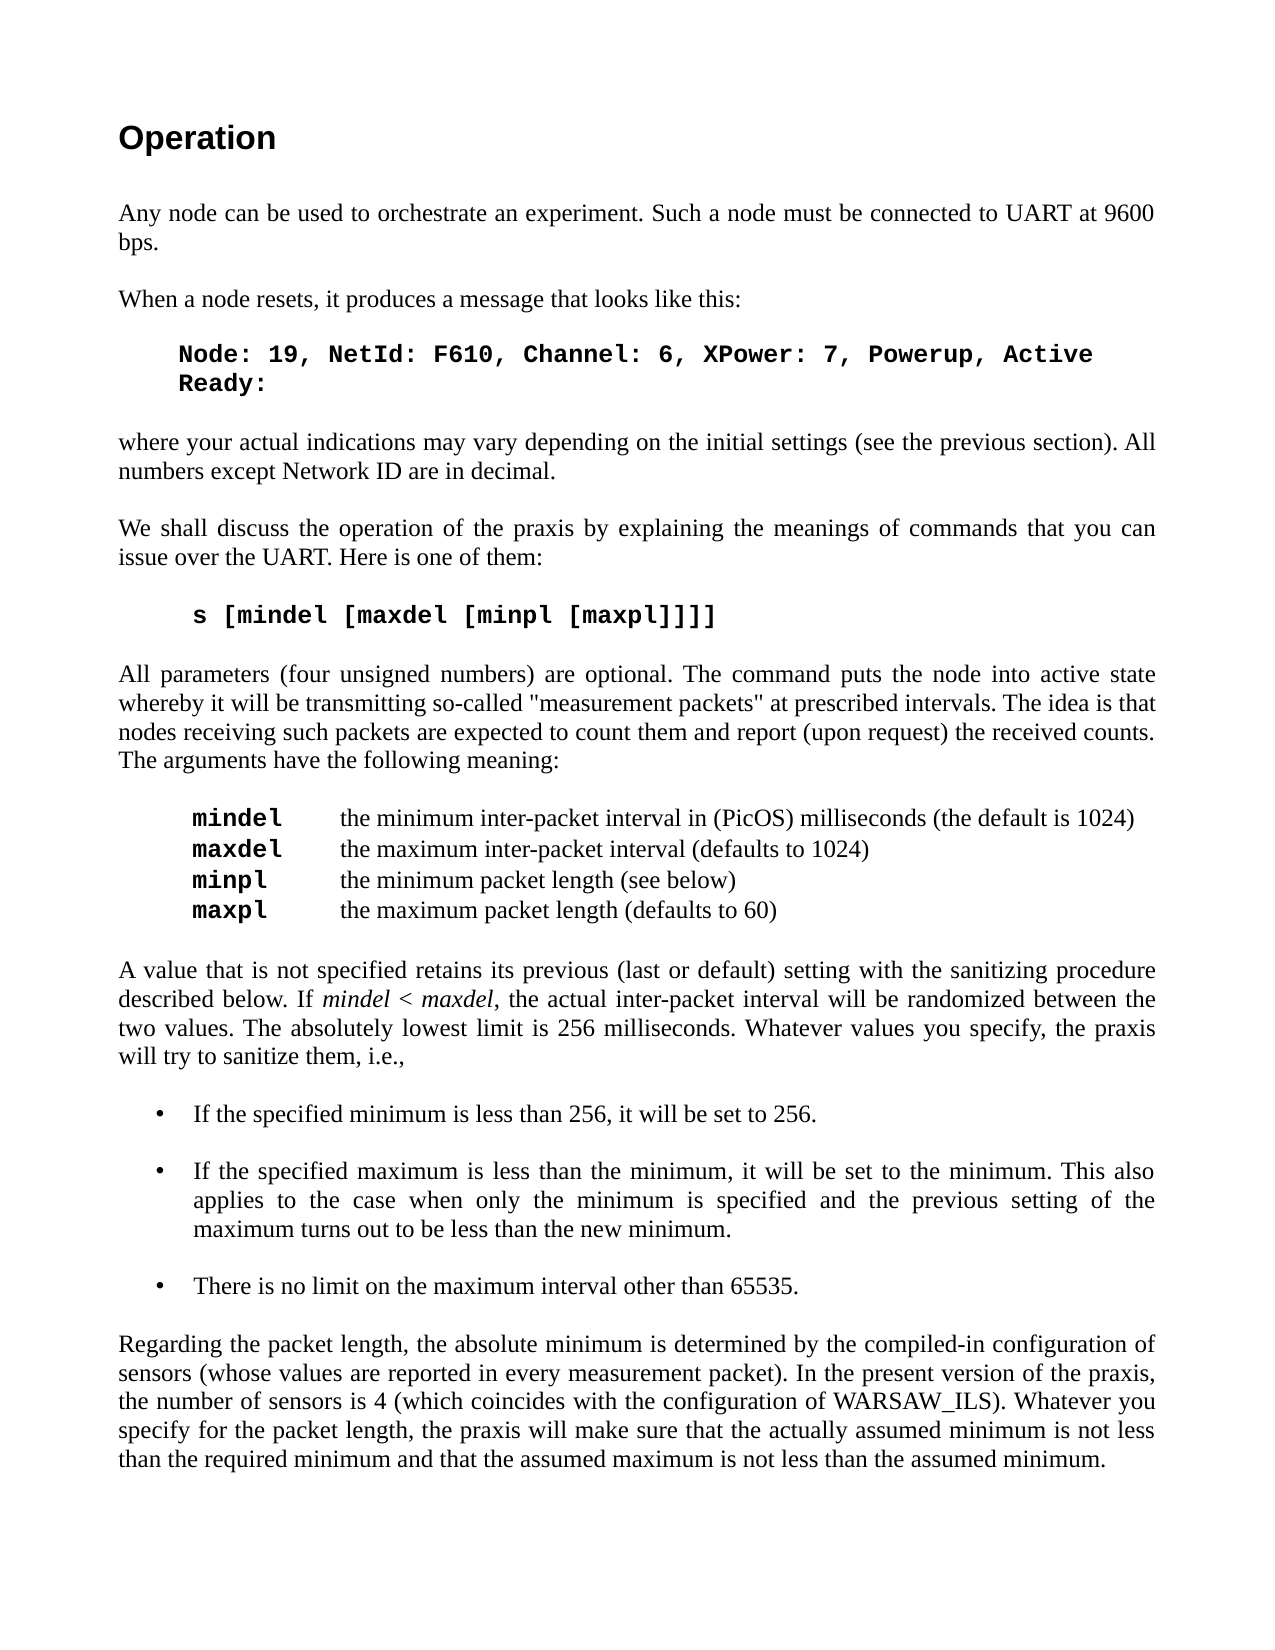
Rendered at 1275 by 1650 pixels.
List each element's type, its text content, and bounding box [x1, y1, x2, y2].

text When a node resets, it produces a message that looks like this: [118, 284, 1157, 313]
text where your actual indications may vary depending on the initial settings (see the previous section). All numbers except Network ID are in decimal. [118, 427, 1157, 485]
subtitle Operation [118, 118, 1157, 157]
list If the specified minimum is less than 256, it will be set to 256. [156, 1099, 1157, 1128]
text All parameters (four unsigned numbers) are optional. The command puts the node into active state whereby it will be transmitting so-called "measurement packets" at prescribed intervals. The idea is that nodes receiving such packets are expected to count them and report (upon request) the received counts. The arguments have the following meaning: [118, 659, 1157, 774]
text A value that is not specified retains its previous (last or default) setting with the sanitizing procedure described below. If mindel < maxdel, the actual inter-packet interval will be randomized between the two values. The absolutely lowest limit is 256 milliseconds. Whatever values you specify, the praxis will try to sanitize them, i.e., [118, 955, 1157, 1070]
text minpl the minimum packet length (see below) [118, 865, 1157, 896]
text Node: 19, NetId: F610, Channel: 6, XPower: 7, Powerup, Active [118, 342, 1157, 370]
text s [mindel [maxdel [minpl [maxpl]]]] [118, 600, 1157, 631]
text Any node can be used to orchestrate an experiment. Such a node must be connected to UART at 9600 bps. [118, 198, 1157, 256]
text maxpl the maximum packet length (defaults to 60) [118, 896, 1157, 926]
text We shall discuss the operation of the praxis by explaining the meanings of commands that you can issue over the UART. Here is one of them: [118, 513, 1157, 571]
text Regarding the packet length, the absolute minimum is determined by the compiled-in configuration of sensors (whose values are reported in every measurement packet). In the present version of the praxis, the number of sensors is 4 (which coincides with the configuration of WARSAW_ILS). Whatever you specify for the packet length, the praxis will make sure that the actually assumed minimum is not less than the required minimum and that the assumed maximum is not less than the assumed minimum. [118, 1329, 1157, 1473]
text maxdel the maximum inter-packet interval (defaults to 1024) [118, 834, 1157, 865]
text mindel the minimum inter-packet interval in (PicOS) milliseconds (the default is 1024) [118, 803, 1157, 834]
list If the specified maximum is less than the minimum, it will be set to the minimum. This also applies to the case when only the minimum is specified and the previous setting of the maximum turns out to be less than the new minimum. [156, 1156, 1157, 1243]
text Ready: [118, 370, 1157, 398]
list There is no limit on the maximum interval other than 65535. [156, 1271, 1157, 1300]
